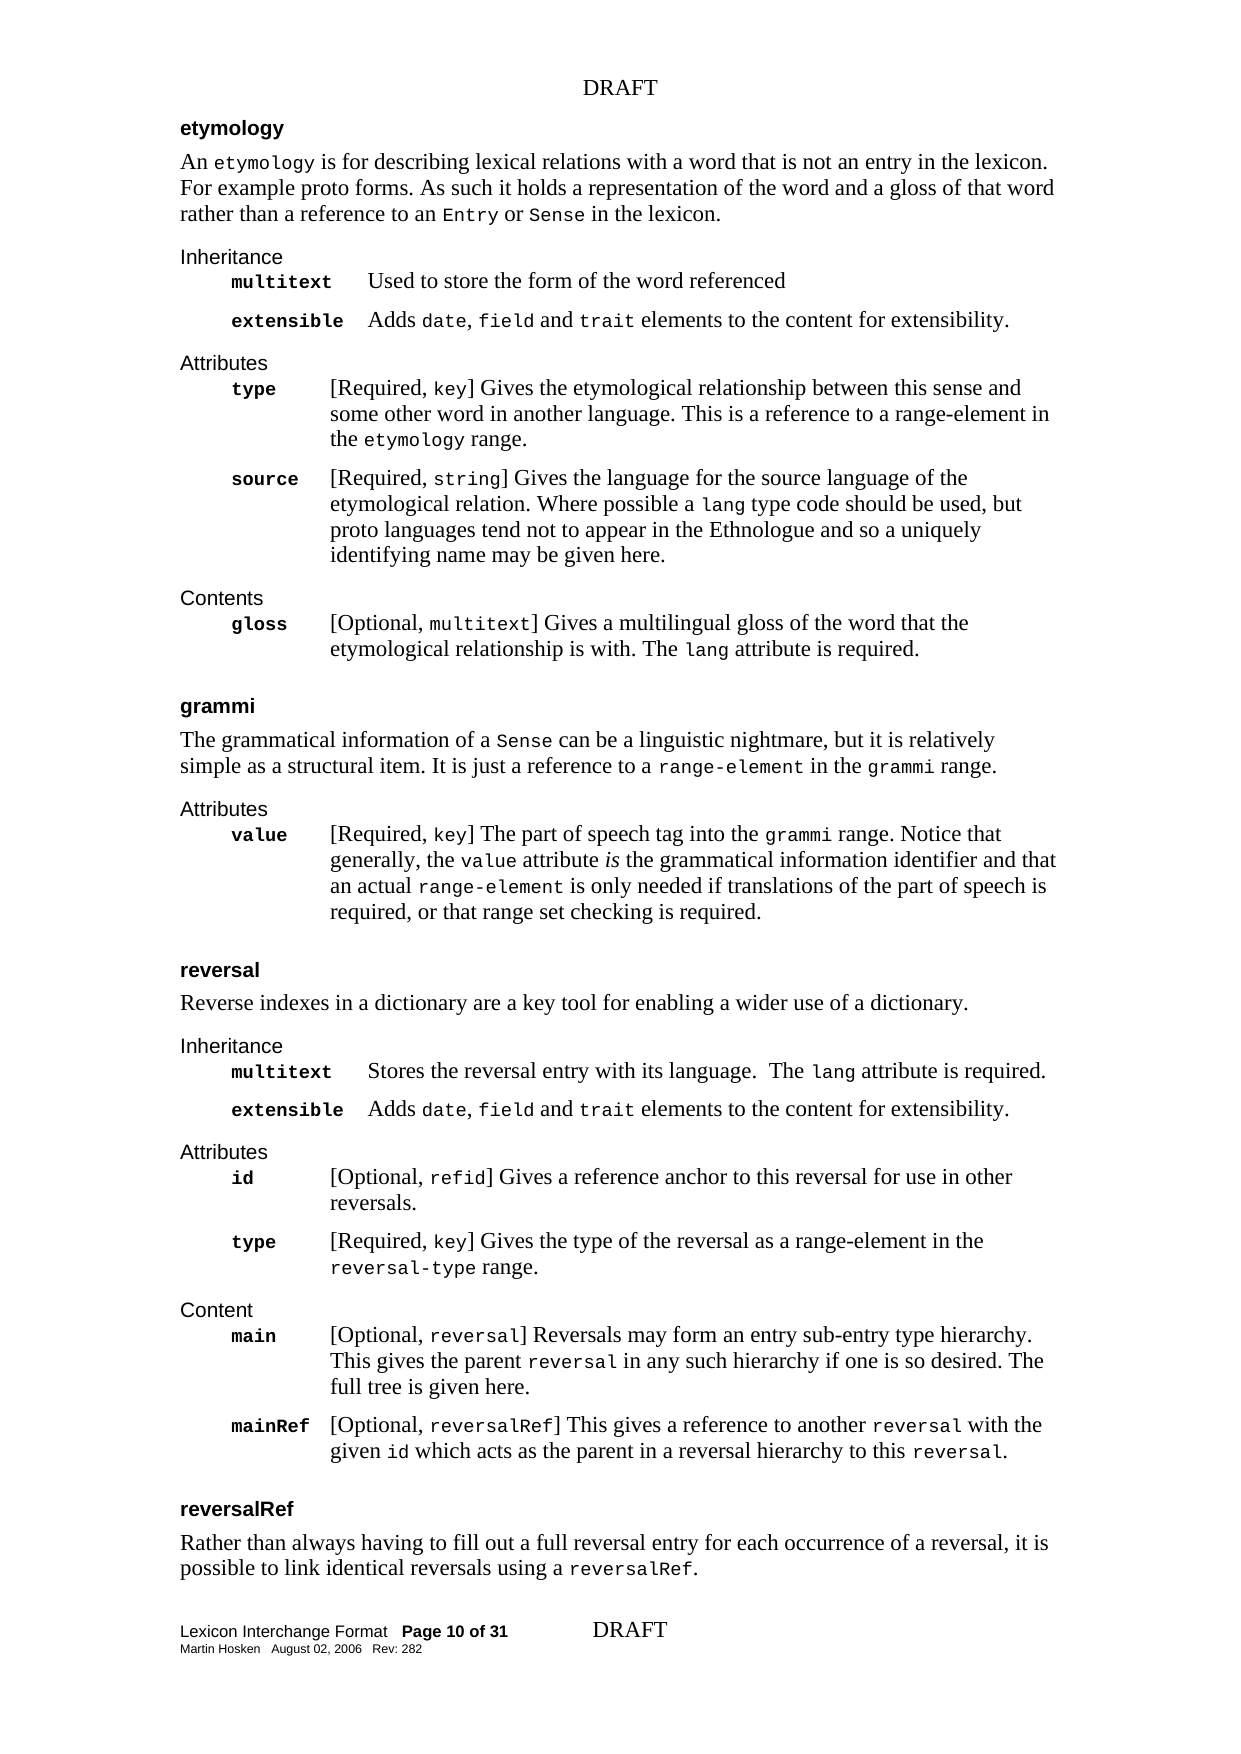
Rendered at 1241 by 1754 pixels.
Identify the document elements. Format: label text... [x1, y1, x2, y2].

text An etymology is for describing lexical relations with a word that is not an entry in the lexicon. For example proto forms. As such it holds a representation of the word and a gloss of that word rather than a reference to an Entry or Sense in the lexicon. [180, 149, 1061, 227]
text The grammatical information of a Sense can be a linguistic nightmare, but it is relatively simple as a structural item. It is just a reference to a range-element in the grammi range. [180, 727, 1061, 779]
subtitle reversalRef [180, 1497, 1061, 1521]
text Reverse indexes in a dictionary are a key tool for enabling a wider use of a dictionary. [180, 990, 1061, 1016]
text extensible Adds date, field and trait elements to the content for extensibility. [231, 1096, 1061, 1122]
text id [Optional, refid] Gives a reference anchor to this reversal for use in other reversals. [231, 1164, 1061, 1215]
text value [Required, key] The part of speech tag into the grammi range. Notice that generally, the value attribute is the grammatical information identifier and that an actual range-element is only needed if translations of the part of speech is required, or that range set checking is required. [231, 821, 1061, 925]
text Rather than always having to fill out a full reversal entry for each occurrence of a reversal, it is possible to link identical reversals using a reversalRef. [180, 1529, 1061, 1581]
subtitle reversal [180, 958, 1061, 981]
subtitle Attributes [180, 798, 1061, 821]
subtitle Content [180, 1298, 1061, 1322]
subtitle Attributes [180, 1141, 1061, 1164]
text type [Required, key] Gives the type of the reversal as a range-element in the reversal-type range. [231, 1228, 1061, 1280]
text multitext Used to store the form of the word referenced [231, 268, 1061, 294]
subtitle Inheritance [180, 245, 1061, 268]
text source [Required, string] Gives the language for the source language of the etymological relation. Where possible a lang type code should be used, but proto languages tend not to appear in the Ethnologue and so a uniquely identifying name may be given here. [231, 465, 1061, 568]
subtitle grammi [180, 695, 1061, 718]
text mainRef [Optional, reversalRef] This gives a reference to another reversal with the given id which acts as the parent in a reversal hierarchy to this reversal. [231, 1412, 1061, 1464]
subtitle Inheritance [180, 1034, 1061, 1058]
subtitle Attributes [180, 352, 1061, 375]
text extensible Adds date, field and trait elements to the content for extensibility. [231, 307, 1061, 333]
text multitext Stores the reversal entry with its language. The lang attribute is required. [231, 1058, 1061, 1084]
text main [Optional, reversal] Reversals may form an entry sub-entry type hierarchy. This gives the parent reversal in any such hierarchy if one is so desired. The full tree is given here. [231, 1322, 1061, 1399]
text type [Required, key] Gives the etymological relationship between this sense and some other word in another language. This is a reference to a range-element in the etymology range. [231, 375, 1061, 452]
subtitle etymology [180, 117, 1061, 140]
text gloss [Optional, multitext] Gives a multilingual gloss of the word that the etymological relationship is with. The lang attribute is required. [231, 609, 1061, 662]
subtitle Contents [180, 586, 1061, 609]
